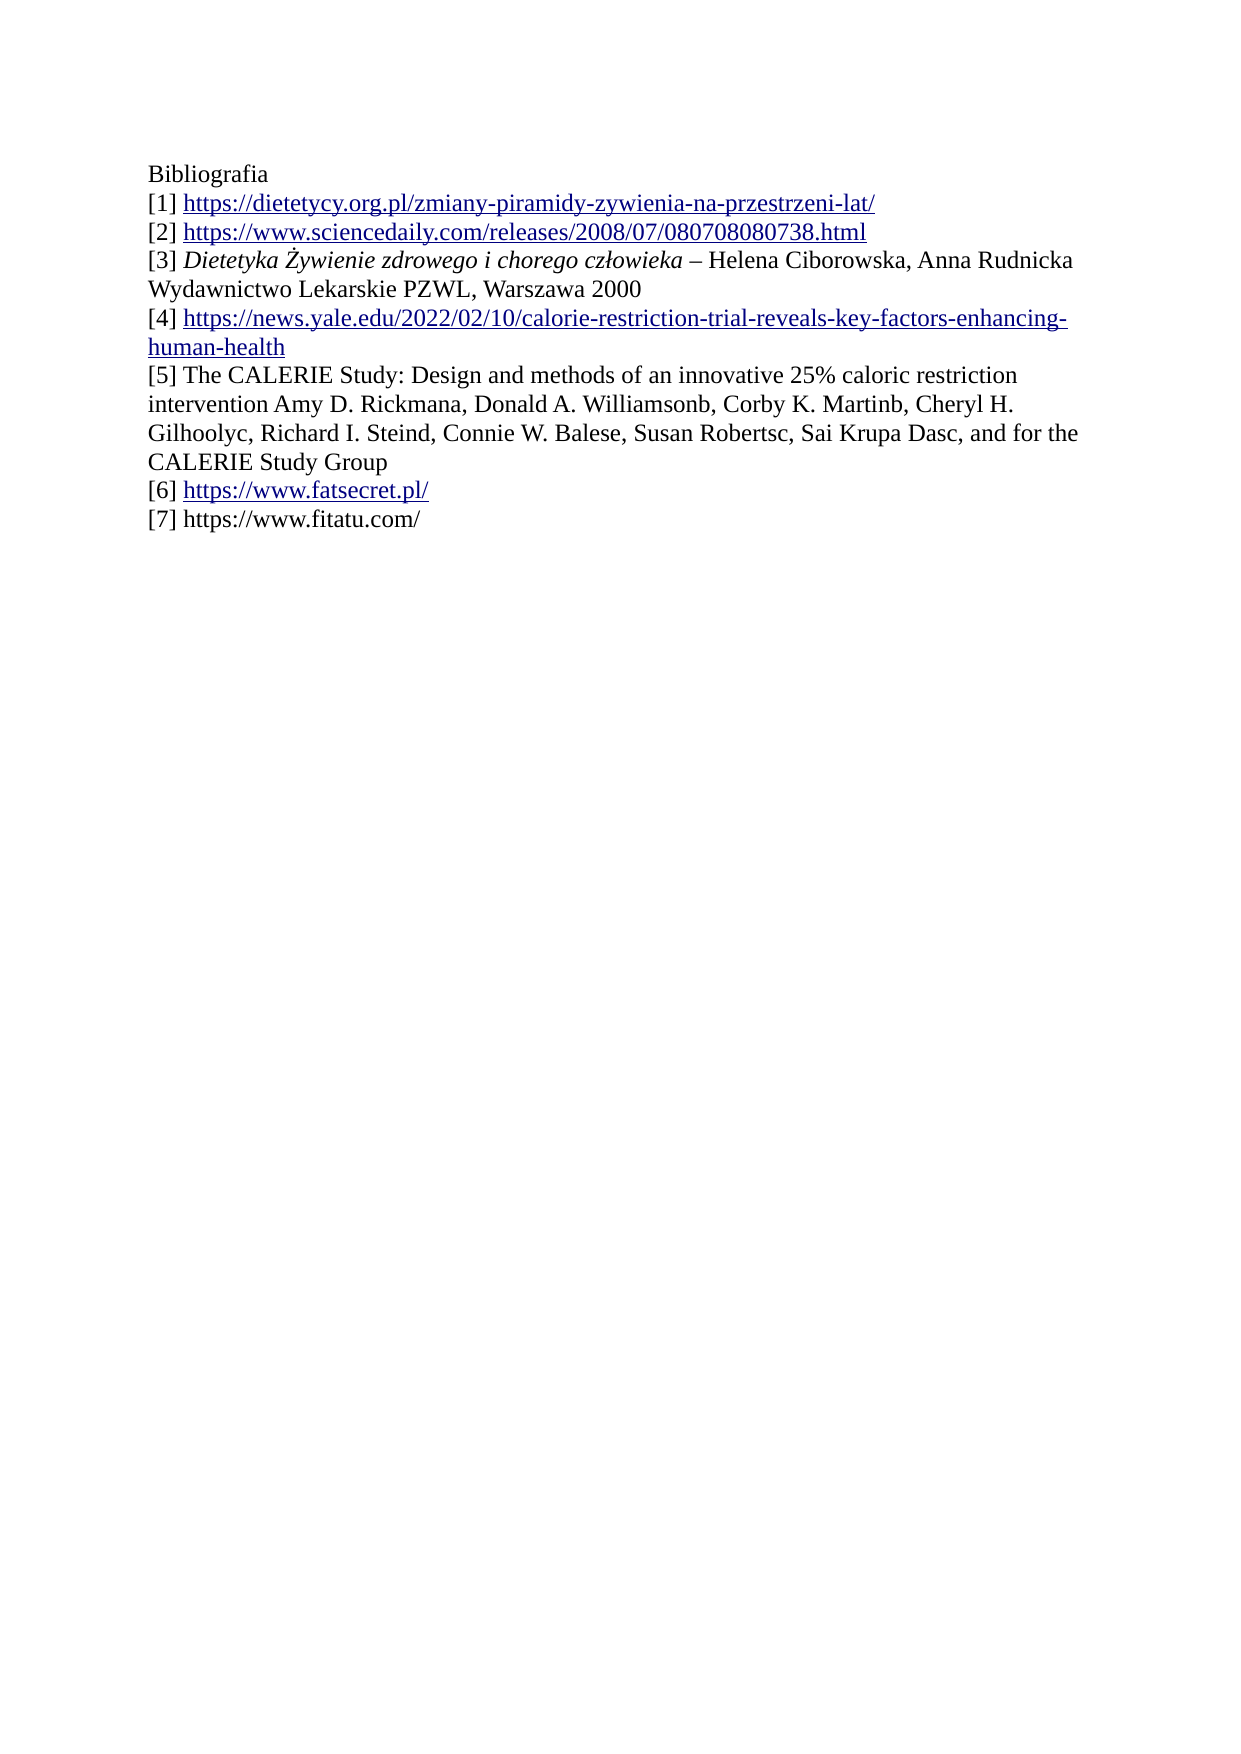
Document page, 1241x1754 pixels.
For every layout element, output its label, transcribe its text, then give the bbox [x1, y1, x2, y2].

text [5] The CALERIE Study: Design and methods of an innovative 25% caloric restriction intervention Amy D. Rickmana, Donald A. Williamsonb, Corby K. Martinb, Cheryl H. Gilhoolyc, Richard I. Steind, Connie W. Balese, Susan Robertsc, Sai Krupa Dasc, and for the CALERIE Study Group [148, 361, 1092, 476]
text [4] https://news.yale.edu/2022/02/10/calorie-restriction-trial-reveals-key-factors-enhancing-human-health [148, 303, 1092, 361]
text [6] https://www.fatsecret.pl/ [148, 476, 1092, 504]
text [7] https://www.fitatu.com/ [148, 504, 1092, 533]
text Bibliografia [148, 159, 1092, 188]
text [2] https://www.sciencedaily.com/releases/2008/07/080708080738.html [148, 217, 1092, 246]
text [1] https://dietetycy.org.pl/zmiany-piramidy-zywienia-na-przestrzeni-lat/ [148, 188, 1092, 217]
text [3] Dietetyka Żywienie zdrowego i chorego człowieka – Helena Ciborowska, Anna Rudnicka Wydawnictwo Lekarskie PZWL, Warszawa 2000 [148, 246, 1092, 303]
